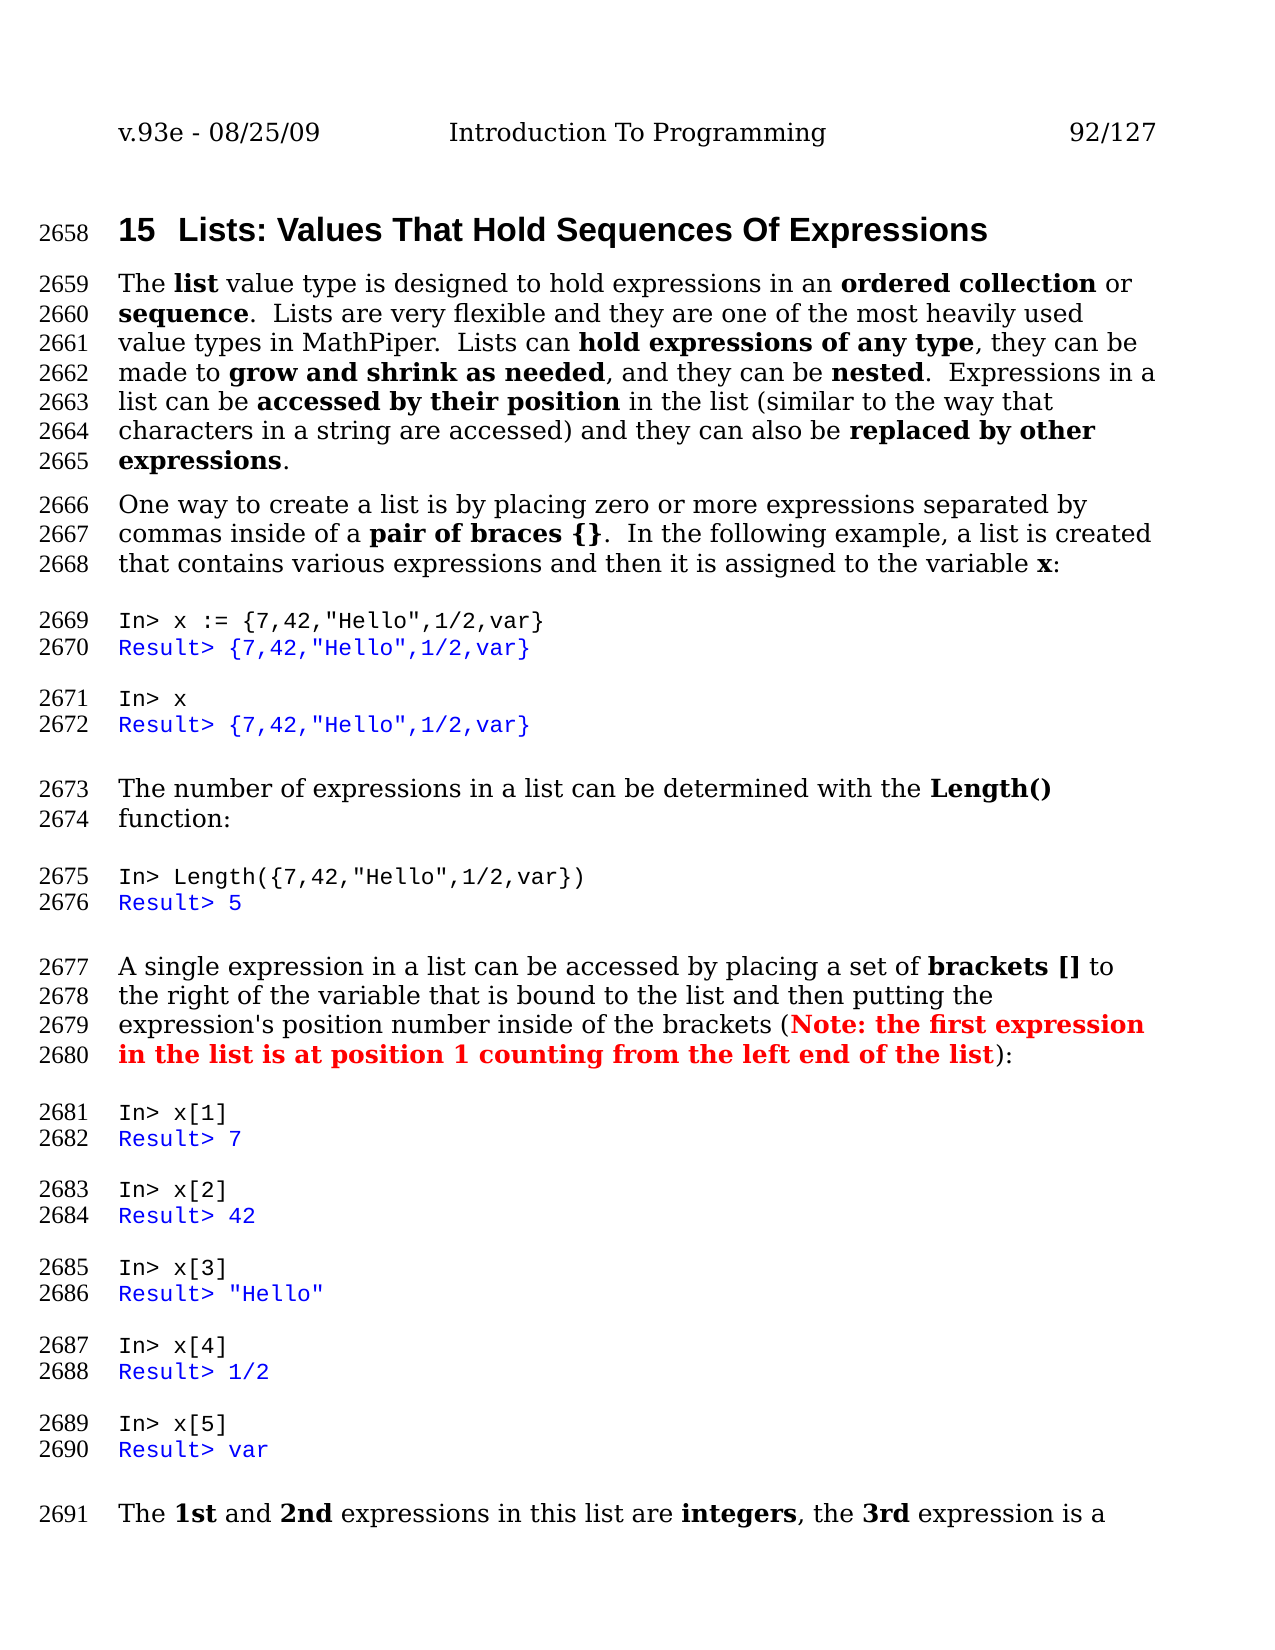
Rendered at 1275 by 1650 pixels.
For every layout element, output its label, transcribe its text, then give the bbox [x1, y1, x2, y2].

text Result> 1/2 [118, 1360, 1157, 1386]
text In> x [118, 688, 1157, 714]
text Result> 42 [118, 1205, 1157, 1231]
text Result> {7,42,"Hello",1/2,var} [118, 636, 1157, 662]
text Result> {7,42,"Hello",1/2,var} [118, 714, 1157, 739]
text One way to create a list is by placing zero or more expressions separated by commas inside of a pair of braces {}. In the following example, a list is created that contains various expressions and then it is assigned to the variable x: [118, 490, 1157, 578]
text The list value type is designed to hold expressions in an ordered collection or sequence. Lists are very flexible and they are one of the most heavily used value types in MathPiper. Lists can hold expressions of any type, they can be made to grow and shrink as needed, and they can be nested. Expressions in a list can be accessed by their position in the list (similar to the way that characters in a string are accessed) and they can also be replaced by other expressions. [118, 269, 1157, 475]
text In> Length({7,42,"Hello",1/2,var}) [118, 865, 1157, 891]
text A single expression in a list can be accessed by placing a set of brackets [] to the right of the variable that is bound to the list and then putting the expression's position number inside of the brackets (Note: the first expression in the list is at position 1 counting from the left end of the list): [118, 952, 1157, 1069]
text Result> var [118, 1438, 1157, 1464]
text In> x[5] [118, 1412, 1157, 1438]
text In> x[4] [118, 1334, 1157, 1360]
text In> x := {7,42,"Hello",1/2,var} [118, 610, 1157, 636]
text In> x[2] [118, 1179, 1157, 1205]
text Result> 7 [118, 1127, 1157, 1153]
text Result> 5 [118, 891, 1157, 917]
text Result> "Hello" [118, 1283, 1157, 1308]
text The 1st and 2nd expressions in this list are integers, the 3rd expression is a [118, 1499, 1157, 1528]
text In> x[3] [118, 1257, 1157, 1283]
text The number of expressions in a list can be determined with the Length() function: [118, 774, 1157, 833]
text In> x[1] [118, 1101, 1157, 1127]
subtitle Lists: Values That Hold Sequences Of Expressions [118, 210, 1157, 248]
